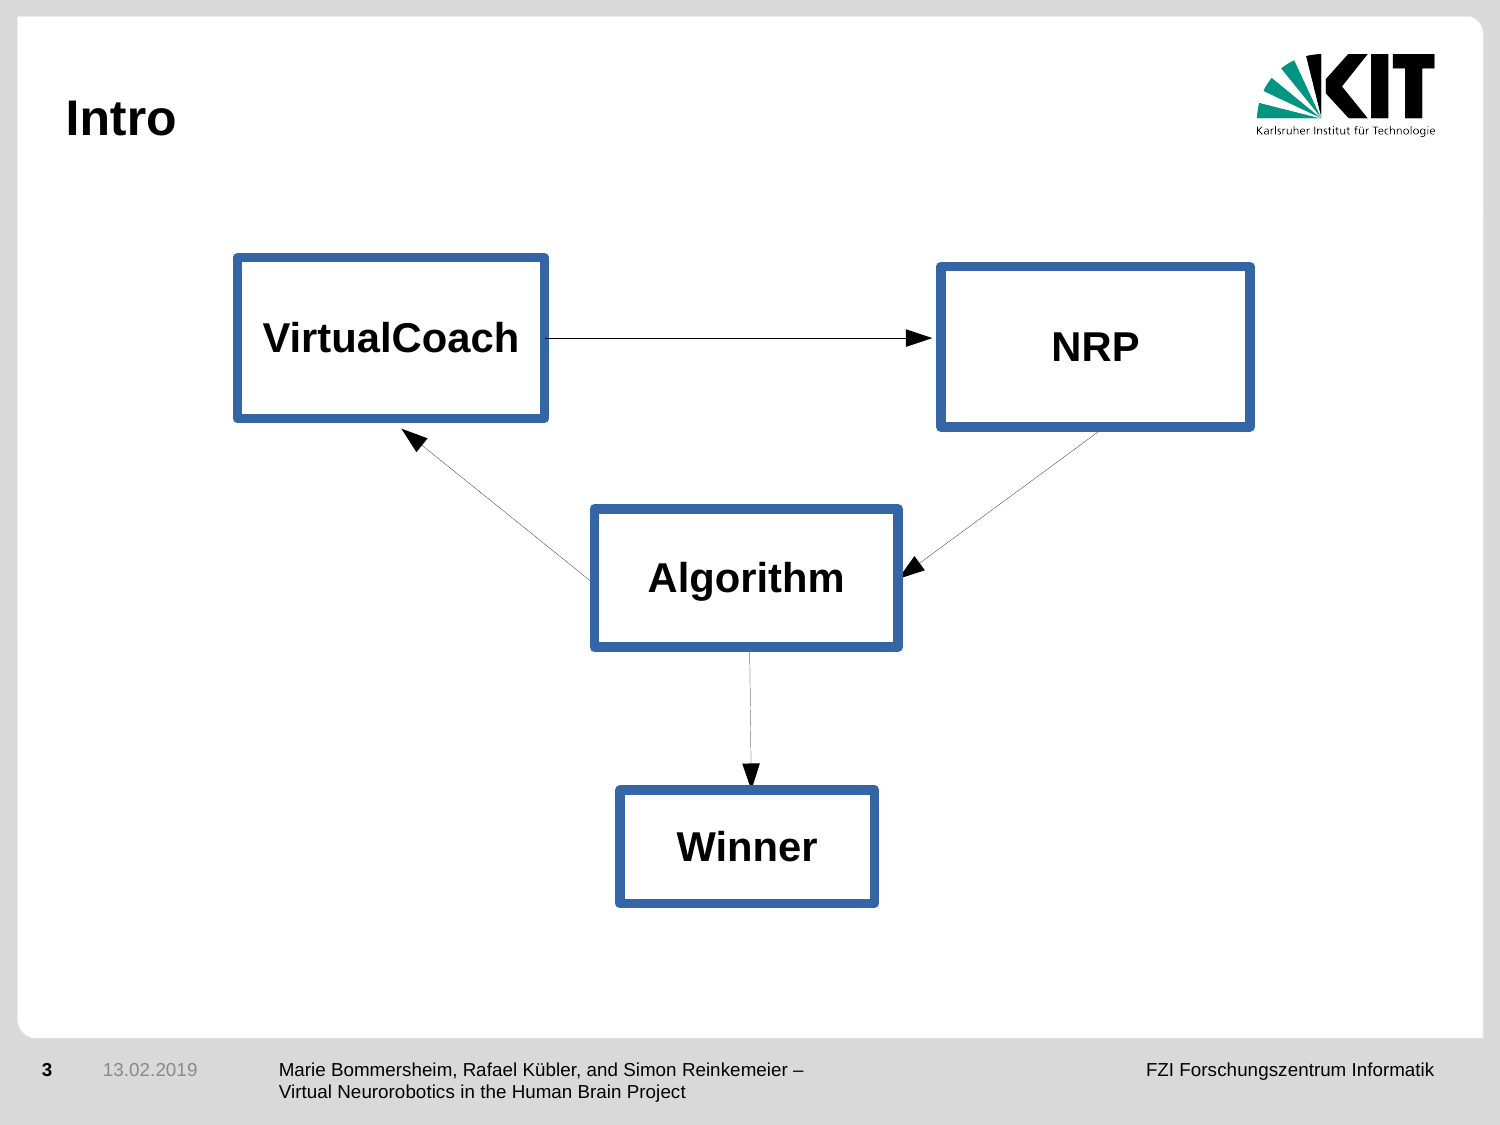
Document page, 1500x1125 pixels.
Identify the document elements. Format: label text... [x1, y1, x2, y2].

text_box NRP [940, 266, 1250, 427]
slide_number [41, 1057, 96, 1106]
title Intro [65, 64, 1192, 147]
slide_number 13.02.2019 [102, 1057, 272, 1118]
picture [0, 0, 1500, 1125]
text_box Algorithm [594, 508, 899, 648]
text_box Winner [619, 789, 875, 904]
text_box VirtualCoach [237, 257, 545, 419]
